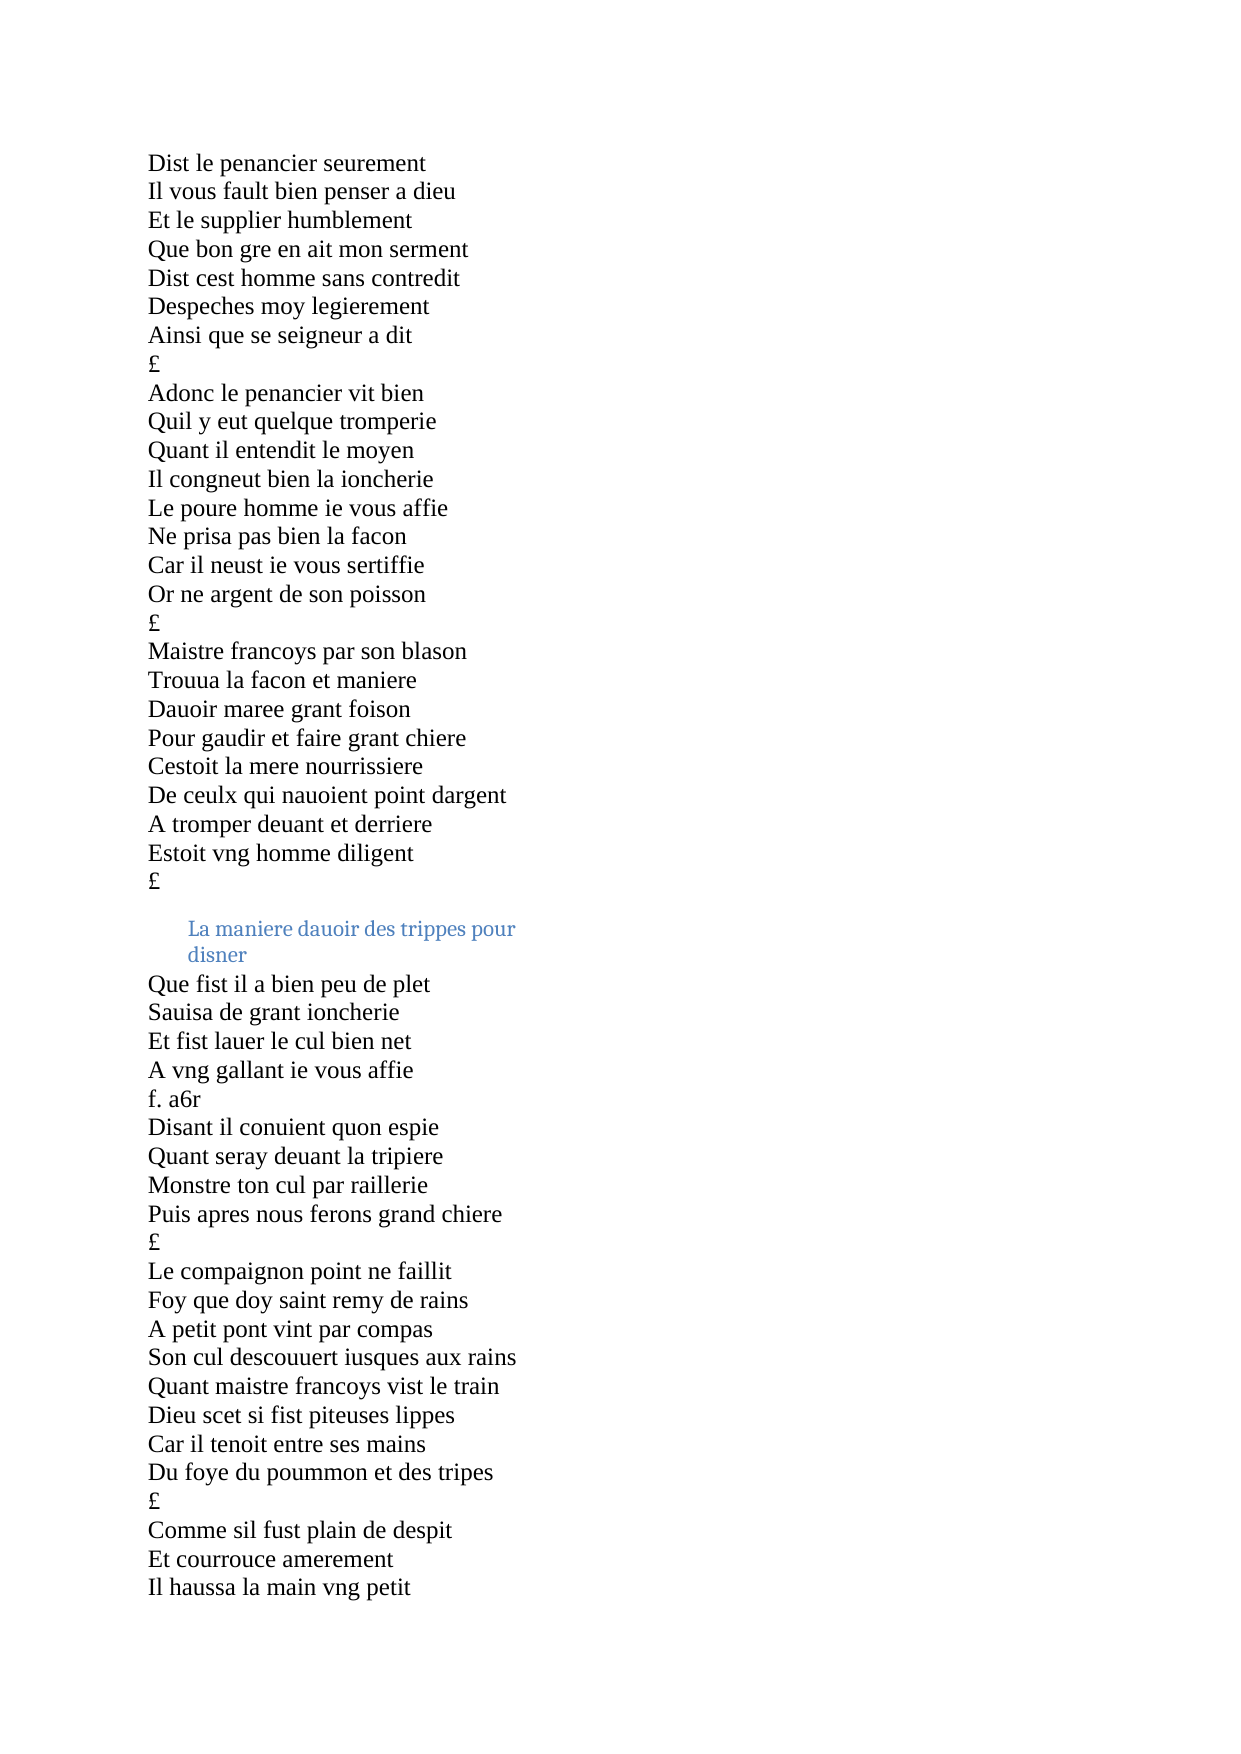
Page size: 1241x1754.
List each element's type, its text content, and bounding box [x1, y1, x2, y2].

text Dist cest homme sans contredit [148, 263, 1093, 291]
text Foy que doy saint remy de rains [148, 1285, 1093, 1314]
text Despeches moy legierement [148, 291, 1093, 320]
text Estoit vng homme diligent [148, 838, 1093, 866]
text De ceulx qui nauoient point dargent [148, 780, 1093, 809]
text Car il tenoit entre ses mains [148, 1429, 1093, 1457]
text £ [148, 1227, 1093, 1256]
text Monstre ton cul par raillerie [148, 1170, 1093, 1199]
text Du foye du poummon et des tripes [148, 1457, 1093, 1486]
text Et le supplier humblement [148, 205, 1093, 234]
text A petit pont vint par compas [148, 1314, 1093, 1342]
text Son cul descouuert iusques aux rains [148, 1342, 1093, 1371]
text Cestoit la mere nourrissiere [148, 751, 1093, 780]
text Quant il entendit le moyen [148, 435, 1093, 464]
text Quant maistre francoys vist le train [148, 1371, 1093, 1400]
text Sauisa de grant ioncherie [148, 997, 1093, 1026]
text £ [148, 608, 1093, 636]
text Trouua la facon et maniere [148, 665, 1093, 694]
text Ne prisa pas bien la facon [148, 521, 1093, 550]
text Or ne argent de son poisson [148, 579, 1093, 608]
text Quil y eut quelque tromperie [148, 406, 1093, 435]
text A vng gallant ie vous affie [148, 1055, 1093, 1084]
text Dist le penancier seurement [148, 148, 1093, 176]
text Dieu scet si fist piteuses lippes [148, 1400, 1093, 1429]
text £ [148, 349, 1093, 378]
text Il vous fault bien penser a dieu [148, 176, 1093, 205]
text f. a6r [148, 1084, 1093, 1112]
text £ [148, 1486, 1093, 1515]
text Il haussa la main vng petit [148, 1572, 1093, 1601]
text Puis apres nous ferons grand chiere [148, 1199, 1093, 1227]
subtitle La maniere dauoir des trippes pour disner [148, 916, 1093, 969]
text Pour gaudir et faire grant chiere [148, 723, 1093, 751]
text Le compaignon point ne faillit [148, 1256, 1093, 1285]
text Que bon gre en ait mon serment [148, 234, 1093, 263]
text Car il neust ie vous sertiffie [148, 550, 1093, 579]
text Et courrouce amerement [148, 1544, 1093, 1572]
text Il congneut bien la ioncherie [148, 464, 1093, 493]
text Adonc le penancier vit bien [148, 378, 1093, 406]
text Comme sil fust plain de despit [148, 1515, 1093, 1544]
text Le poure homme ie vous affie [148, 493, 1093, 521]
text A tromper deuant et derriere [148, 809, 1093, 838]
text Et fist lauer le cul bien net [148, 1026, 1093, 1055]
text Ainsi que se seigneur a dit [148, 320, 1093, 349]
text Maistre francoys par son blason [148, 636, 1093, 665]
text Dauoir maree grant foison [148, 694, 1093, 723]
text £ [148, 866, 1093, 895]
text Quant seray deuant la tripiere [148, 1141, 1093, 1170]
text Disant il conuient quon espie [148, 1112, 1093, 1141]
text Que fist il a bien peu de plet [148, 969, 1093, 997]
